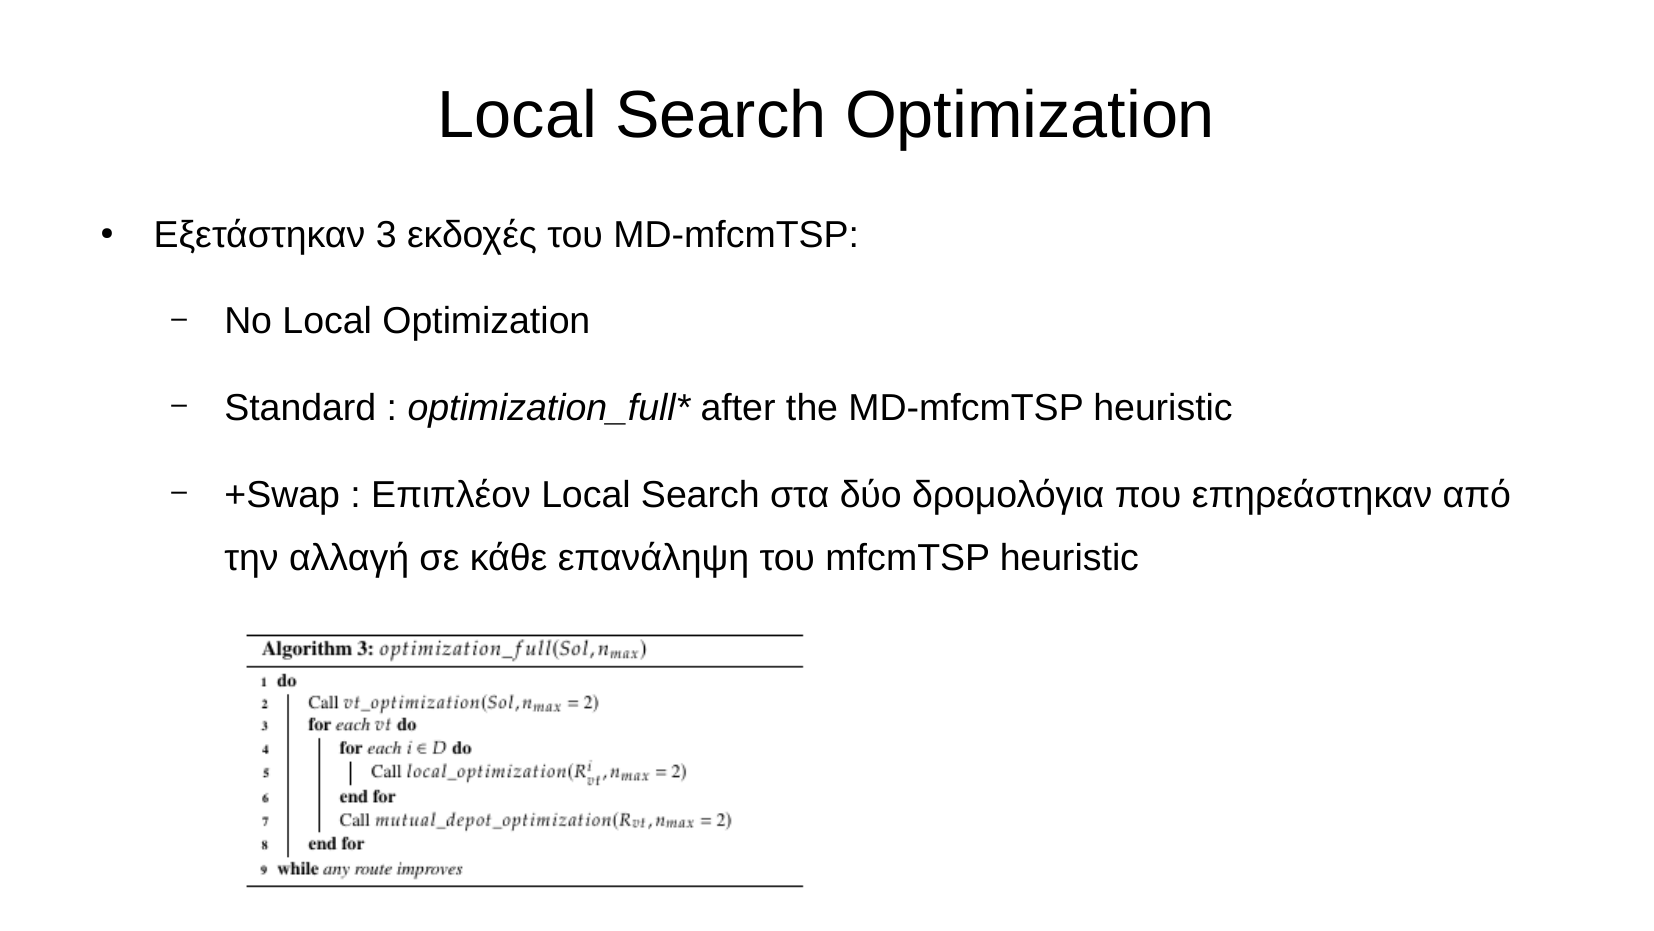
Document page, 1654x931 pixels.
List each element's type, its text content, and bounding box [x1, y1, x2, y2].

list Εξετάστηκαν 3 εκδοχές του MD-mfcmTSP: No Local Optimization Standard : optimization_full* after the MD-mfcmTSP heuristic +Swap : Επιπλέον Local Search στα δύο δρομολόγια που επηρεάστηκαν από την αλλαγή σε κάθε επανάληψη του mfcmTSP heuristic [82, 192, 1571, 732]
title Local Search Optimization [82, 37, 1571, 192]
picture [225, 613, 819, 903]
